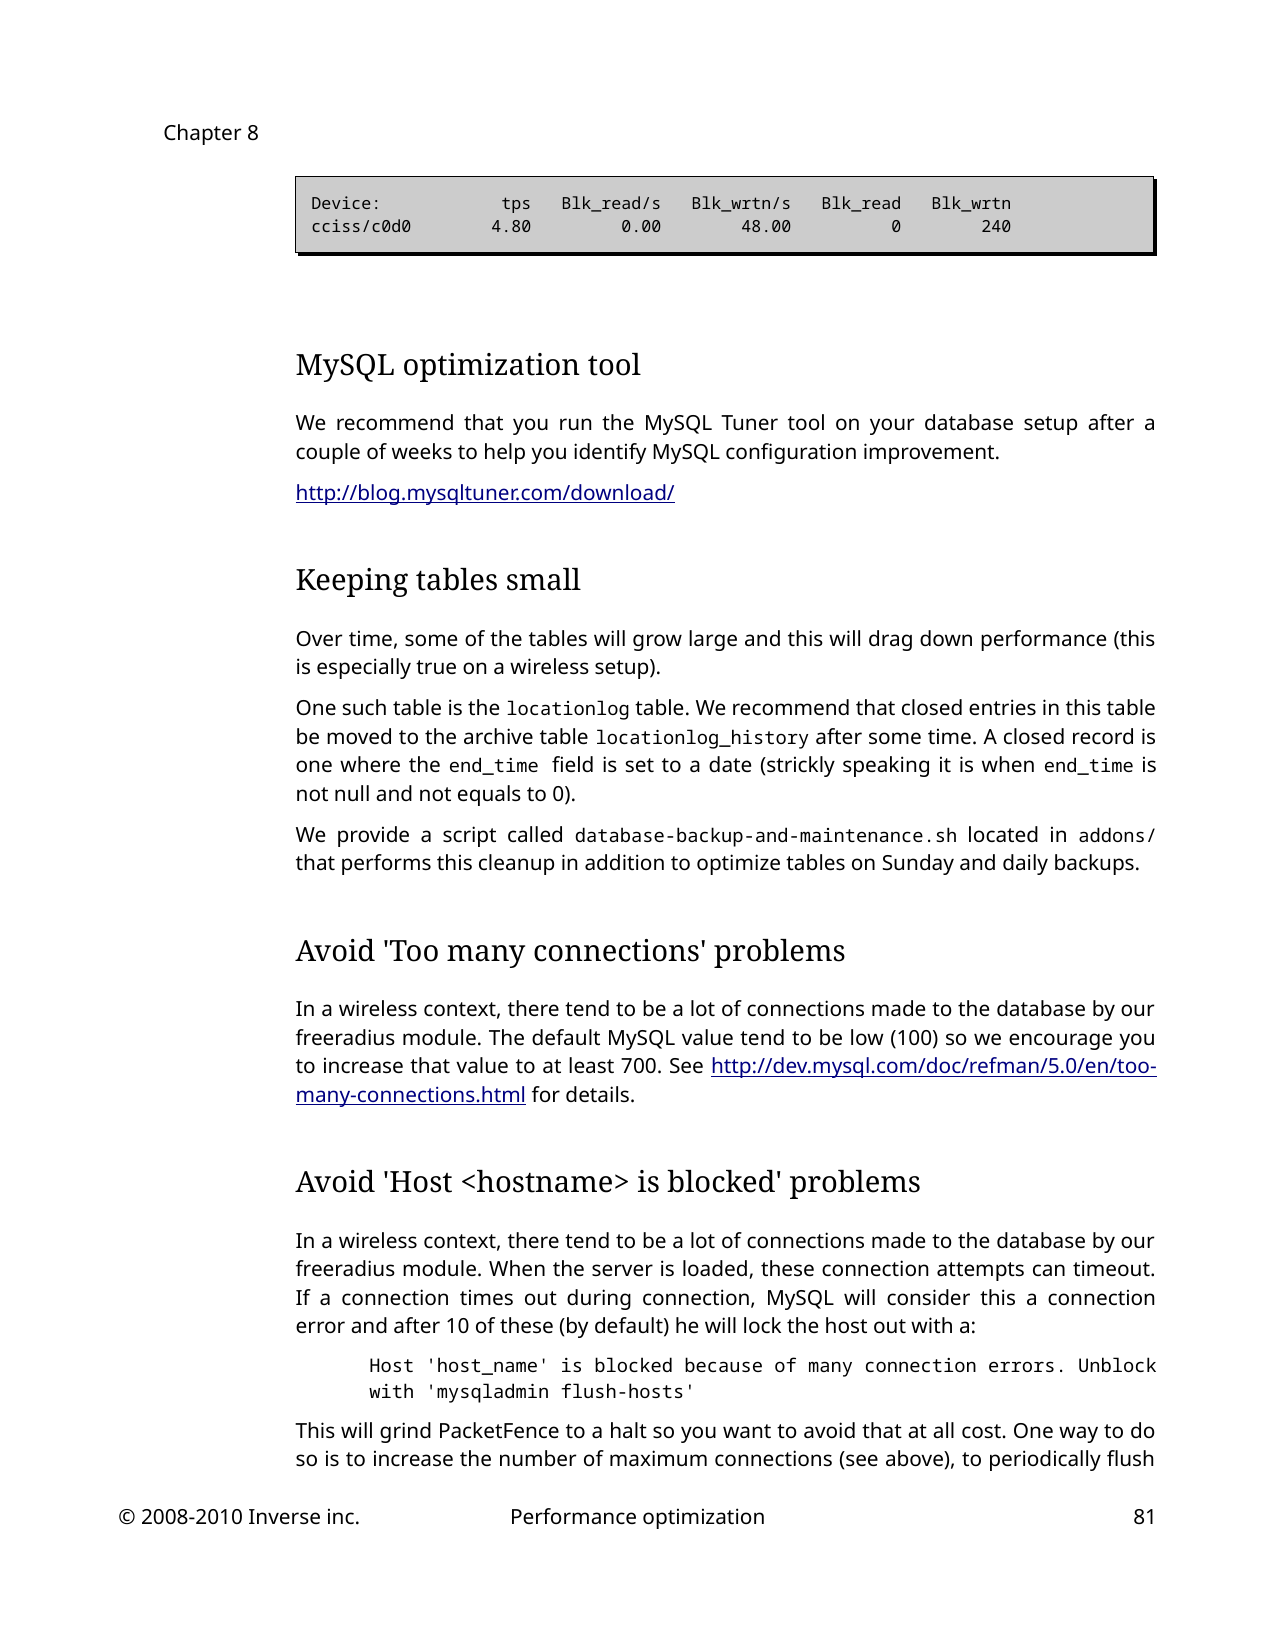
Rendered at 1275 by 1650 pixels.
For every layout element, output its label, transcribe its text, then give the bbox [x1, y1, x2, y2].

text In a wireless context, there tend to be a lot of connections made to the database by our freeradius module. When the server is loaded, these connection attempts can timeout. If a connection times out during connection, MySQL will consider this a connection error and after 10 of these (by default) he will lock the host out with a: [295, 1226, 1157, 1340]
subtitle Avoid 'Too many connections' problems [295, 930, 1157, 970]
text Over time, some of the tables will grow large and this will drag down performance (this is especially true on a wireless setup). [295, 624, 1157, 681]
text This will grind PacketFence to a halt so you want to avoid that at all cost. One way to do so is to increase the number of maximum connections (see above), to periodically flush [295, 1416, 1157, 1473]
text We recommend that you run the MySQL Tuner tool on your database setup after a couple of weeks to help you identify MySQL configuration improvement. [295, 408, 1157, 465]
subtitle Avoid 'Host <hostname> is blocked' problems [295, 1162, 1157, 1201]
text In a wireless context, there tend to be a lot of connections made to the database by our freeradius module. The default MySQL value tend to be low (100) so we encourage you to increase that value to at least 700. See http://dev.mysql.com/doc/refman/5.0/en/too-many-connections.html for details. [295, 994, 1157, 1108]
text http://blog.mysqltuner.com/download/ [295, 478, 1157, 506]
text Host 'host_name' is blocked because of many connection errors. Unblock with 'mysqladmin flush-hosts' [295, 1352, 1157, 1403]
subtitle Keeping tables small [295, 559, 1157, 599]
subtitle MySQL optimization tool [295, 344, 1157, 383]
text We provide a script called database-backup-and-maintenance.sh located in addons/ that performs this cleanup in addition to optimize tables on Sunday and daily backups. [295, 820, 1157, 877]
text Device: tps Blk_read/s Blk_wrtn/s Blk_read Blk_wrtn cciss/c0d0 4.80 0.00 48.00 0 240 [296, 177, 1153, 252]
text One such table is the locationlog table. We recommend that closed entries in this table be moved to the archive table locationlog_history after some time. A closed record is one where the end_time field is set to a date (strickly speaking it is when end_time is not null and not equals to 0). [295, 693, 1157, 807]
